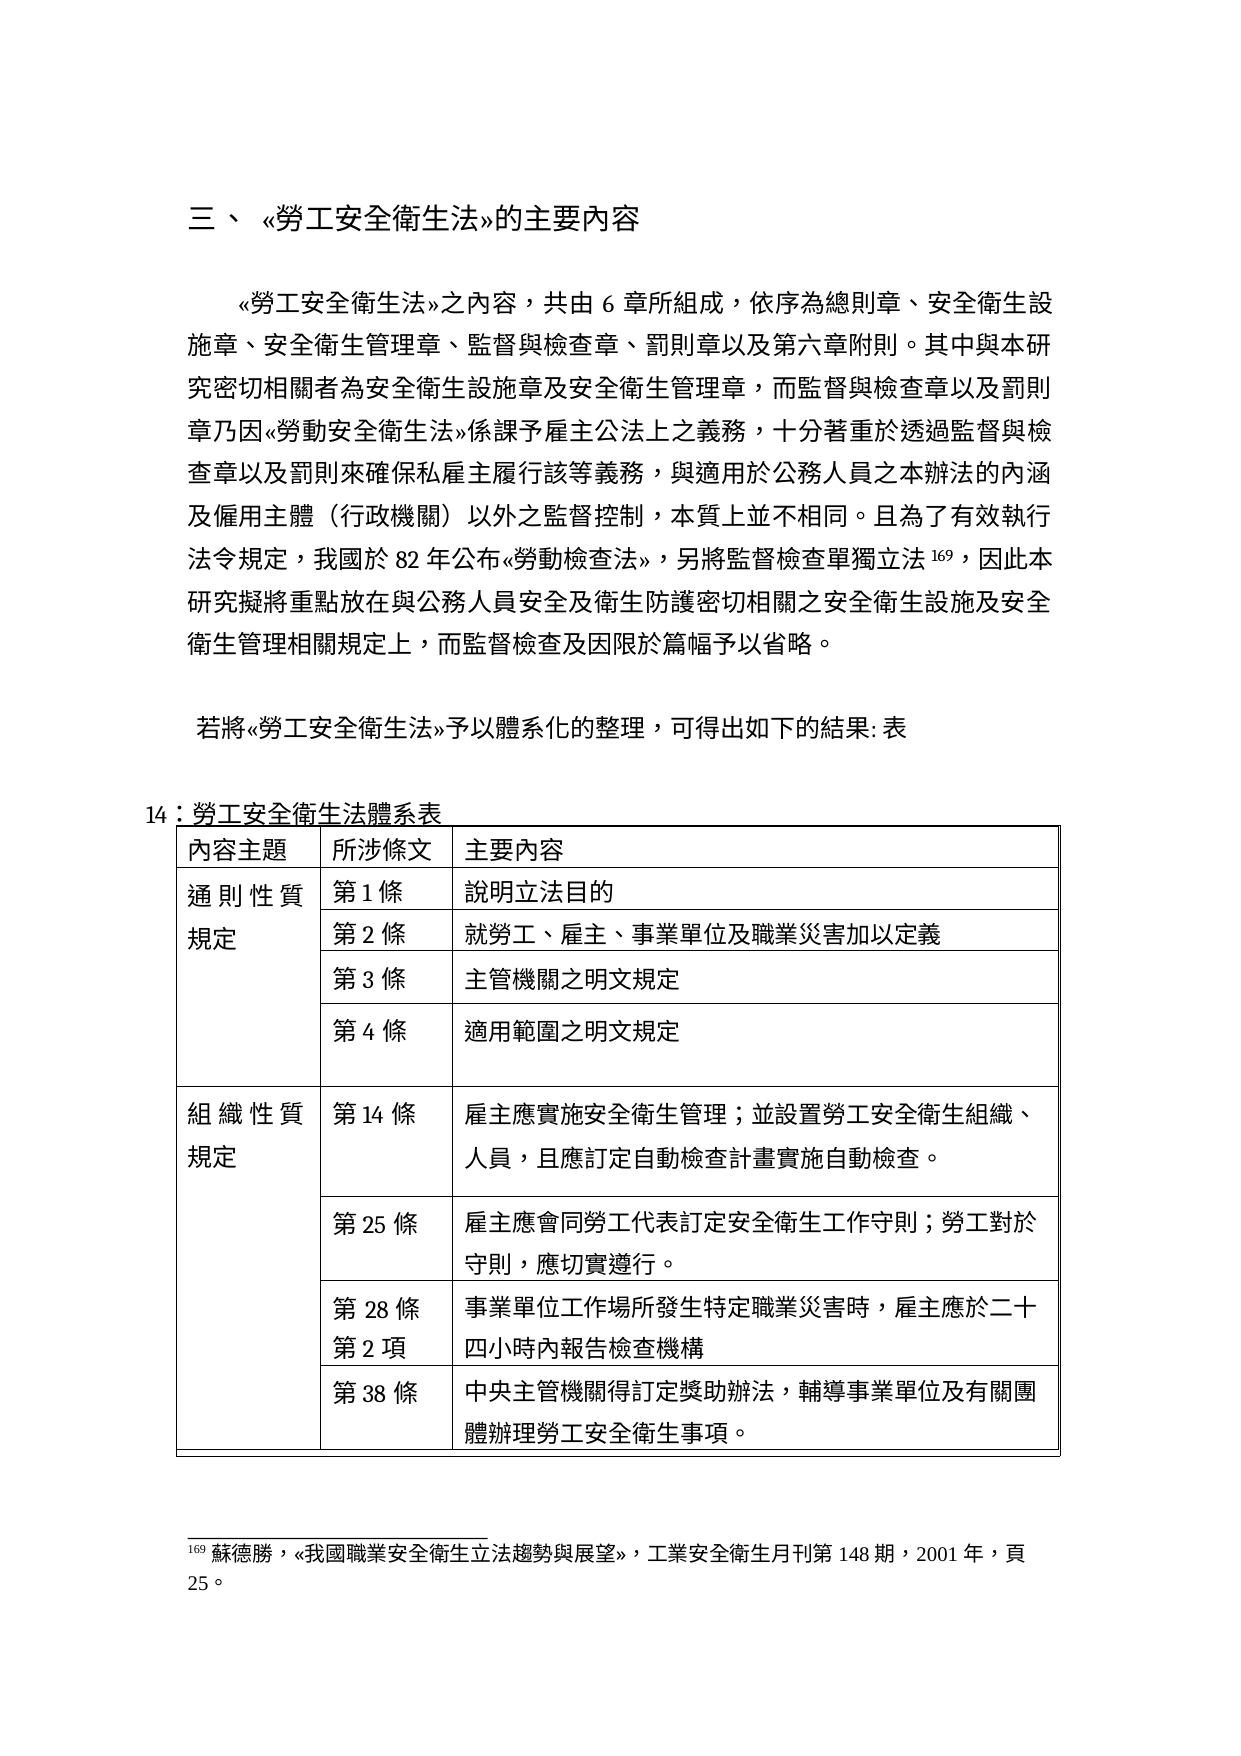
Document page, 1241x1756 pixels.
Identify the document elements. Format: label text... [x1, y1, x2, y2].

table_cell 事業單位工作場所發生特定職業災害時，雇主應於二十四小時內報告檢查機構 [453, 1281, 1058, 1364]
table_cell 組 織 性 質規定 [177, 1087, 320, 1449]
table_cell 第 25 條 [321, 1197, 452, 1280]
table_cell 雇主應會同勞工代表訂定安全衛生工作守則；勞工對於守則，應切實遵行。 [453, 1197, 1058, 1280]
text 若將«勞工安全衛生法»予以體系化的整理，可得出如下的結果: 表 14：勞工安全衛生法體系表 [146, 709, 920, 831]
text 三、 «勞工安全衛生法»的主要內容 [187, 195, 1119, 238]
table_header 主要內容 [453, 827, 1058, 867]
text «勞工安全衛生法»之內容，共由 6 章所組成，依序為總則章、安全衛生設施章、安全衛生管理章、監督與檢查章、罰則章以及第六章附則。其中與本研究密切相關者為安全衛生設施章及安全衛生管理章，而監督與檢查章以及罰則章乃因«勞動安全衛生法»係課予雇主公法上之義務，十分著重於透過監督與檢查章以及罰則來確保私雇主履行該等義務，與適用於公務人員之本辦法的內涵及僱用主體（行政機關）以外之監督控制，本質上並不相同。且為了有效執行法令規定，我國於 82 年公布«勞動檢查法»，另將監督檢查單獨立法169，因此本研究擬將重點放在與公務人員安全及衛生防護密切相關之安全衛生設施及安全衛生管理相關規定上，而監督檢查及因限於篇幅予以省略。 [187, 283, 1054, 661]
table_cell 第 28 條 第 2 項 [321, 1281, 452, 1364]
table_cell 雇主應實施安全衛生管理；並設置勞工安全衛生組織、人員，且應訂定自動檢查計畫實施自動檢查。 [453, 1087, 1058, 1196]
table_cell 第 14 條 [321, 1087, 452, 1196]
table_cell 適用範圍之明文規定 [453, 1004, 1058, 1086]
table_cell 通 則 性 質規定 [177, 868, 320, 1086]
table_cell 第 38 條 [321, 1366, 452, 1449]
text 169 蘇德勝，«我國職業安全衛生立法趨勢與展望»，工業安全衛生月刊第 148 期，2001 年，頁 [187, 1539, 1119, 1567]
table_cell 第 2 條 [321, 910, 452, 950]
table_cell 說明立法目的 [453, 868, 1058, 909]
table_cell 主管機關之明文規定 [453, 951, 1058, 1002]
table_header 內容主題 [177, 827, 320, 867]
table_cell 第 3 條 [321, 951, 452, 1002]
table_cell 第 1 條 [321, 868, 452, 909]
table_header 所涉條文 [321, 827, 452, 867]
text 25。 [187, 1567, 1119, 1596]
table_cell 第 4 條 [321, 1004, 452, 1086]
table_cell 就勞工、雇主、事業單位及職業災害加以定義 [453, 910, 1058, 950]
table_cell 中央主管機關得訂定獎助辦法，輔導事業單位及有關團體辦理勞工安全衛生事項。 [453, 1366, 1058, 1449]
